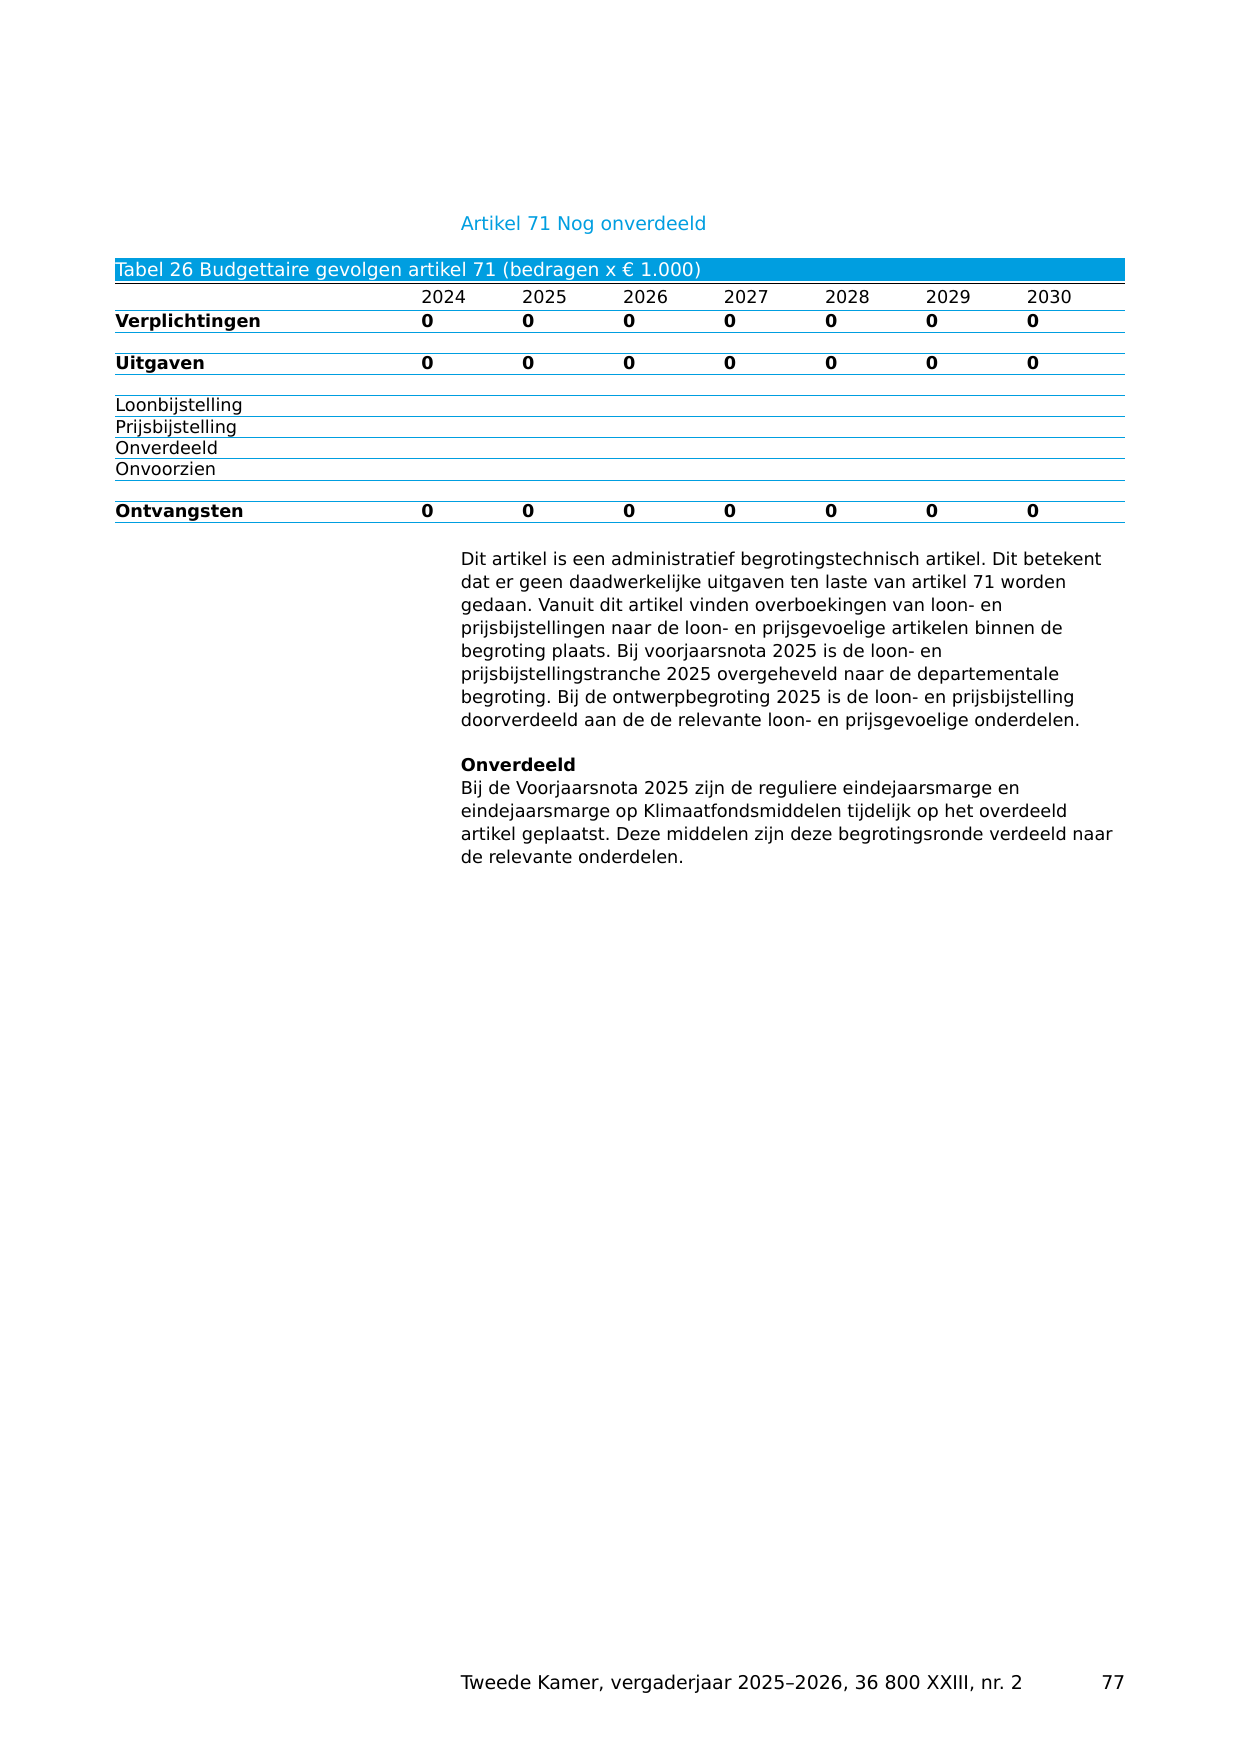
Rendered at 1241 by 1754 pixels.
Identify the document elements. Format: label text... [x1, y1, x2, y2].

table_cell [923, 459, 1024, 479]
table_cell [115, 375, 418, 395]
table_cell [721, 333, 822, 353]
table_cell [1024, 438, 1125, 458]
table_cell [923, 481, 1024, 501]
text Onverdeeld Bij de Voorjaarsnota 2025 zijn de reguliere eindejaarsmarge en eindejaarsmarge op Klimaatfondsmiddelen tijdelijk op het overdeeld artikel geplaatst. Deze middelen zijn deze begrotingsronde verdeeld naar de relevante onderdelen. [461, 753, 1125, 868]
table_cell [721, 459, 822, 479]
table_cell 0 [923, 311, 1024, 331]
table_cell [115, 481, 418, 501]
table_cell [418, 438, 519, 458]
table_cell 0 [721, 502, 822, 522]
table_cell [620, 417, 721, 437]
table_cell 0 [1024, 354, 1125, 374]
table_cell [620, 333, 721, 353]
table_cell 0 [822, 354, 923, 374]
table_cell [1024, 396, 1125, 416]
table_cell 2025 [519, 284, 620, 310]
table_cell [822, 481, 923, 501]
table_cell Prijsbijstelling [115, 417, 418, 437]
table_cell Ontvangsten [115, 502, 418, 522]
table_cell [923, 438, 1024, 458]
table_cell 0 [923, 354, 1024, 374]
table_cell [822, 375, 923, 395]
table_cell [418, 396, 519, 416]
table_cell [721, 438, 822, 458]
table_cell 0 [1024, 311, 1125, 331]
table_cell [721, 417, 822, 437]
table_cell 0 [418, 502, 519, 522]
table_cell [923, 396, 1024, 416]
table_cell [519, 375, 620, 395]
table_cell [519, 459, 620, 479]
table_cell 0 [519, 311, 620, 331]
table_cell [519, 417, 620, 437]
table_cell [721, 396, 822, 416]
table_cell 0 [721, 354, 822, 374]
table_cell 0 [1024, 502, 1125, 522]
table_cell [418, 459, 519, 479]
table_cell 0 [418, 311, 519, 331]
table_cell [418, 481, 519, 501]
table_cell Loonbijstelling [115, 396, 418, 416]
table_cell [822, 417, 923, 437]
text Dit artikel is een administratief begrotingstechnisch artikel. Dit betekent dat er geen daadwerkelijke uitgaven ten laste van artikel 71 worden gedaan. Vanuit dit artikel vinden overboekingen van loon- en prijsbijstellingen naar de loon- en prijsgevoelige artikelen binnen de begroting plaats. Bij voorjaarsnota 2025 is de loon- en prijsbijstellingstranche 2025 overgeheveld naar de departementale begroting. Bij de ontwerpbegroting 2025 is de loon- en prijsbijstelling doorverdeeld aan de de relevante loon- en prijsgevoelige onderdelen. [461, 547, 1125, 731]
table_cell [519, 481, 620, 501]
table_cell [519, 396, 620, 416]
table_cell 0 [822, 502, 923, 522]
table_cell [721, 375, 822, 395]
table_cell 2029 [923, 284, 1024, 310]
table_cell [620, 396, 721, 416]
table_cell 0 [822, 311, 923, 331]
table_cell [1024, 481, 1125, 501]
table_cell [418, 333, 519, 353]
table_cell 2026 [620, 284, 721, 310]
table_cell [620, 459, 721, 479]
table_cell [418, 375, 519, 395]
table_cell [620, 375, 721, 395]
table_cell Uitgaven [115, 354, 418, 374]
table_cell 2028 [822, 284, 923, 310]
table_cell 2030 [1024, 284, 1125, 310]
table_cell [519, 438, 620, 458]
table_cell [418, 417, 519, 437]
table_cell 2027 [721, 284, 822, 310]
table_cell 0 [923, 502, 1024, 522]
table_cell [822, 396, 923, 416]
table_cell [923, 417, 1024, 437]
table_cell 0 [519, 502, 620, 522]
table_cell [115, 284, 418, 310]
table_cell Onvoorzien [115, 459, 418, 479]
table_cell Onverdeeld [115, 438, 418, 458]
table_cell Verplichtingen [115, 311, 418, 331]
table_cell 0 [620, 354, 721, 374]
table_cell [822, 333, 923, 353]
table_cell 2024 [418, 284, 519, 310]
table_cell 0 [519, 354, 620, 374]
table_cell [519, 333, 620, 353]
table_cell [923, 375, 1024, 395]
table_cell [1024, 375, 1125, 395]
table_cell [1024, 459, 1125, 479]
table_cell [822, 459, 923, 479]
table_cell [721, 481, 822, 501]
table_cell [115, 333, 418, 353]
table_cell [620, 481, 721, 501]
table_cell 0 [620, 502, 721, 522]
title Artikel 71 Nog onverdeeld [461, 213, 1125, 235]
table_cell 0 [721, 311, 822, 331]
table_cell [1024, 417, 1125, 437]
table_cell [1024, 333, 1125, 353]
table_cell [620, 438, 721, 458]
table_cell [822, 438, 923, 458]
table_cell 0 [620, 311, 721, 331]
table_cell 0 [418, 354, 519, 374]
table_cell [923, 333, 1024, 353]
